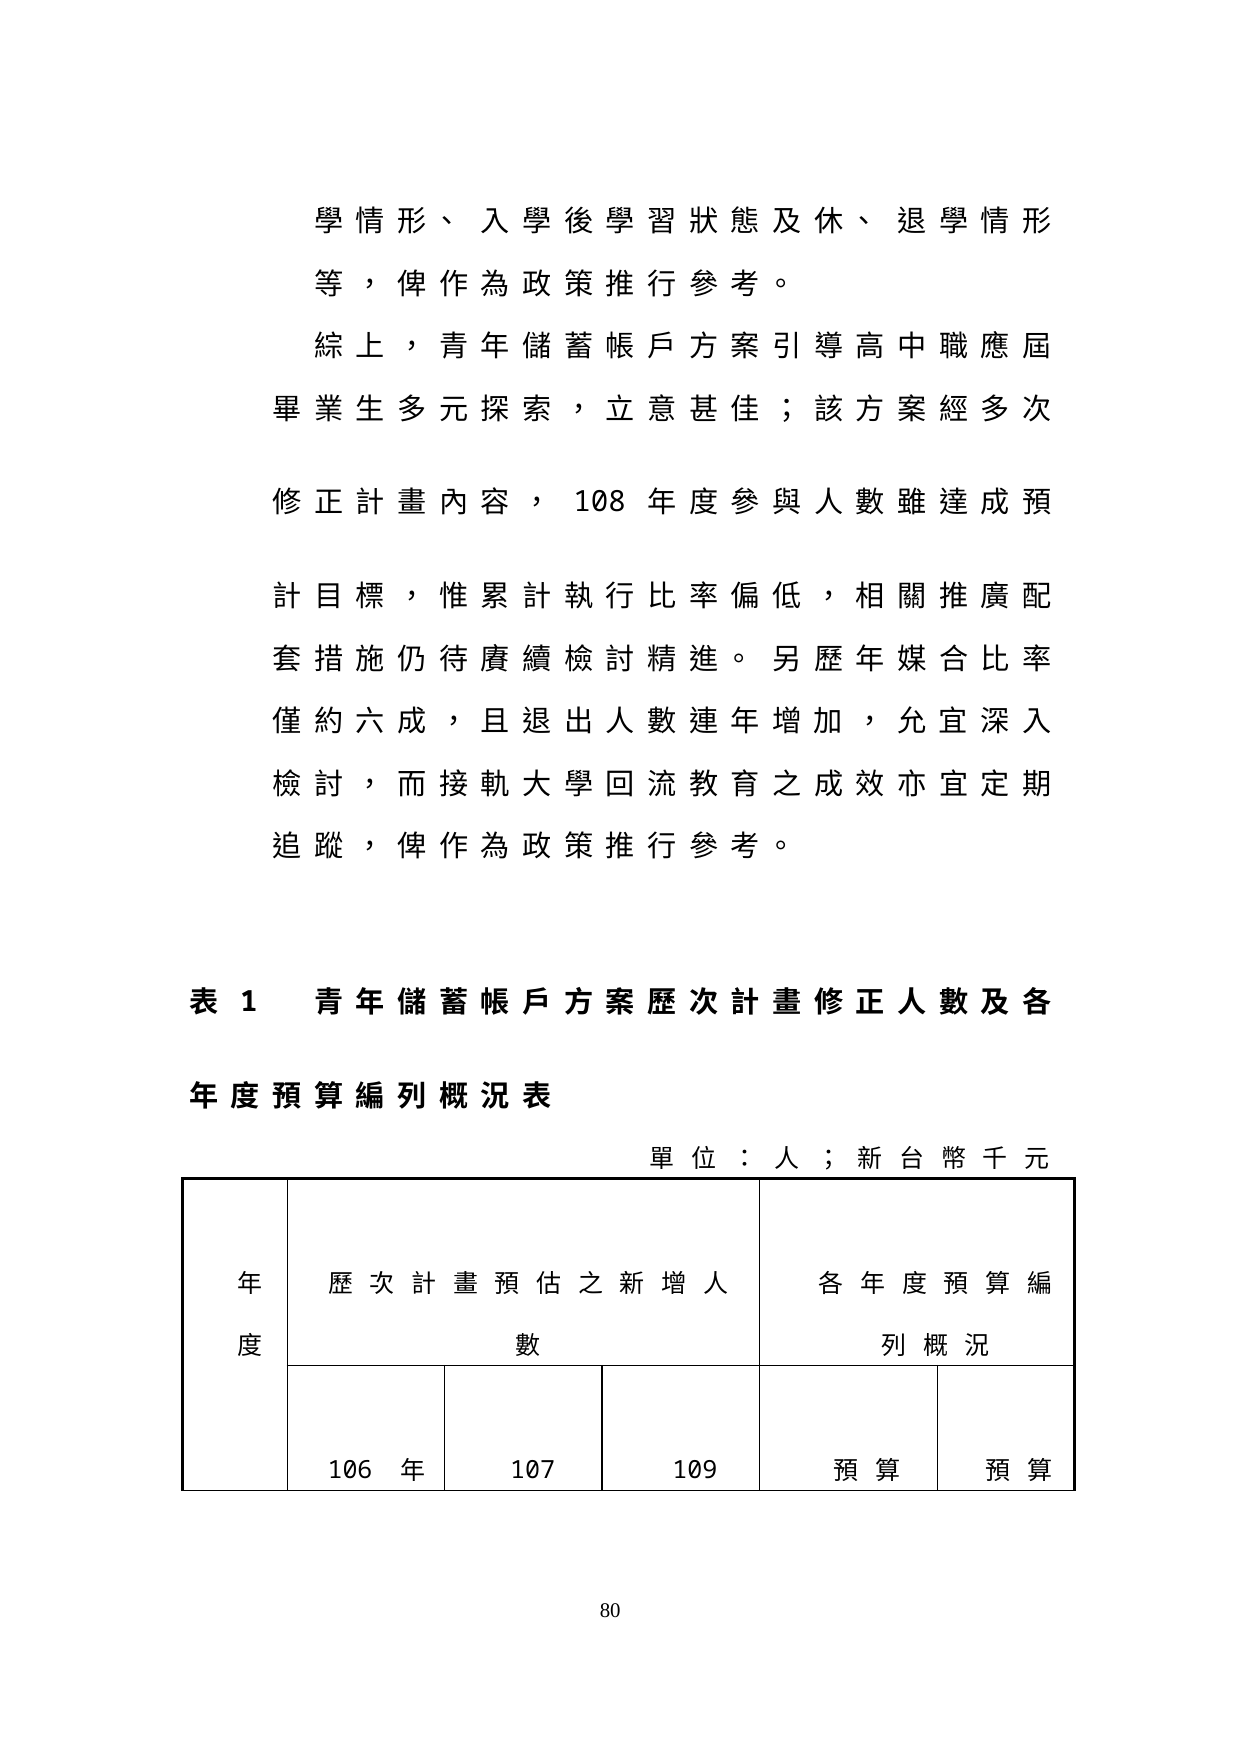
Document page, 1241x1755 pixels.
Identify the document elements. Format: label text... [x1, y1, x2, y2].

table_cell 107 [445, 1366, 601, 1490]
table_cell 預算 [760, 1366, 937, 1490]
text 表1 青年儲蓄帳戶方案歷次計畫修正人數及各年度預算編列概況表 [183, 927, 1058, 1115]
table_header 年度 [184, 1180, 287, 1490]
table_cell 109 [603, 1366, 759, 1490]
text 單位：人；新台幣千元 [183, 1115, 1058, 1177]
text 綜上，青年儲蓄帳戶方案引導高中職應屆畢業生多元探索，立意甚佳；該方案經多次修正計畫內容，108年度參與人數雖達成預計目標，惟累計執行比率偏低，相關推廣配套措施仍待賡續檢討精進。另歷年媒合比率僅約六成，且退出人數連年增加，允宜深入檢討，而接軌大學回流教育之成效亦宜定期追蹤，俾作為政策推行參考。 [242, 302, 1058, 865]
table_cell 預算 [938, 1366, 1073, 1490]
table_cell 106年 [288, 1366, 444, 1490]
table_header 歷次計畫預估之新增人數 [288, 1180, 759, 1365]
table_header 各年度預算編列概況 [760, 1180, 1073, 1365]
text 學情形、入學後學習狀態及休、退學情形等，俾作為政策推行參考。 [271, 177, 1058, 302]
